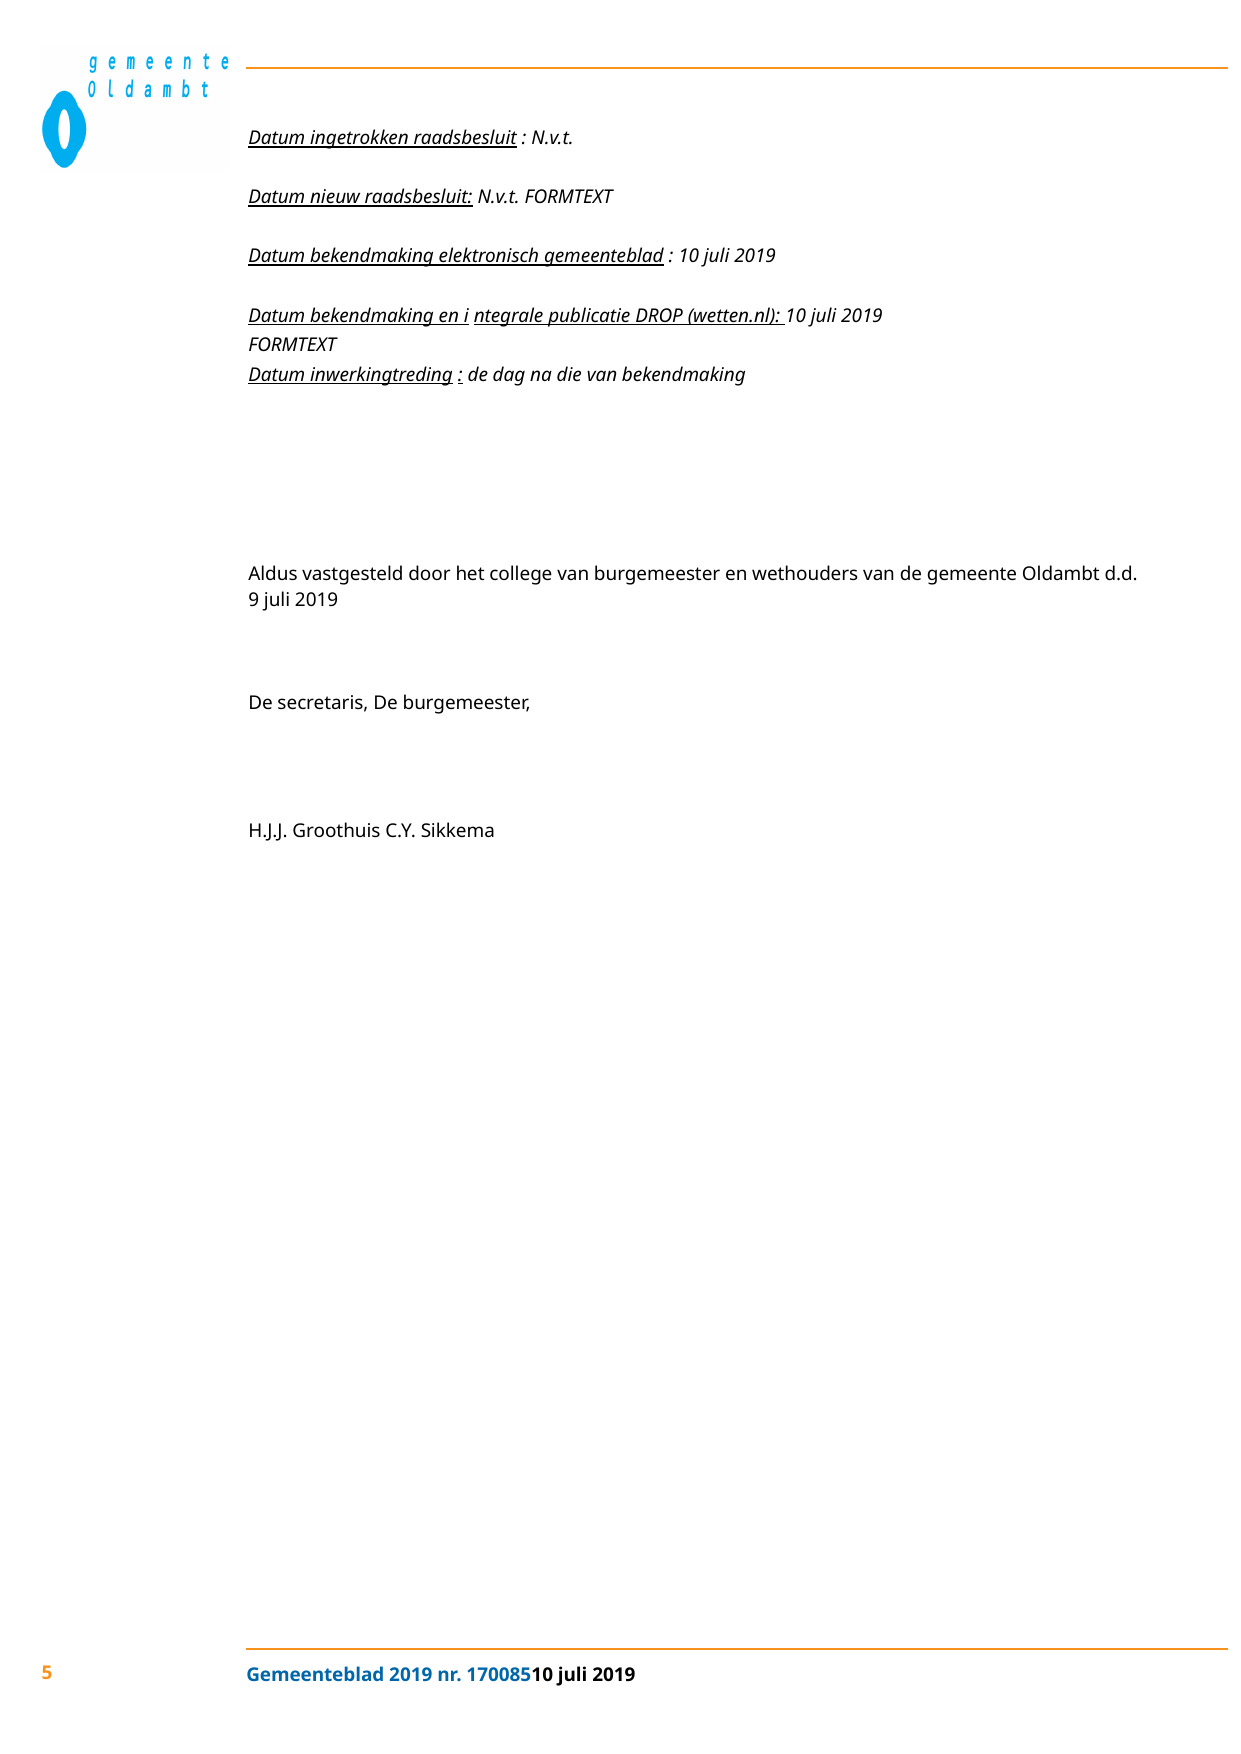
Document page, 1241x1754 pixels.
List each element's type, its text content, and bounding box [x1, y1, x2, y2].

text Aldus vastgesteld door het college van burgemeester en wethouders van de gemeente Oldambt d.d. 9 juli 2019 [248, 560, 1152, 612]
text Datum bekendmaking elektronisch gemeenteblad : 10 juli 2019 [248, 243, 1152, 268]
text FORMTEXT [248, 331, 1152, 357]
text De secretaris, De burgemeester, [248, 689, 1152, 715]
text H.J.J. Groothuis C.Y. Sikkema [248, 818, 1152, 843]
text Datum inwerkingtreding : de dag na die van bekendmaking [248, 361, 1152, 387]
text Datum bekendmaking en i ntegrale publicatie DROP (wetten.nl): 10 juli 2019 [248, 302, 1152, 328]
text Datum nieuw raadsbesluit: N.v.t. FORMTEXT [248, 183, 1152, 209]
picture [41, 47, 231, 172]
text Datum ingetrokken raadsbesluit : N.v.t. [248, 124, 1152, 150]
